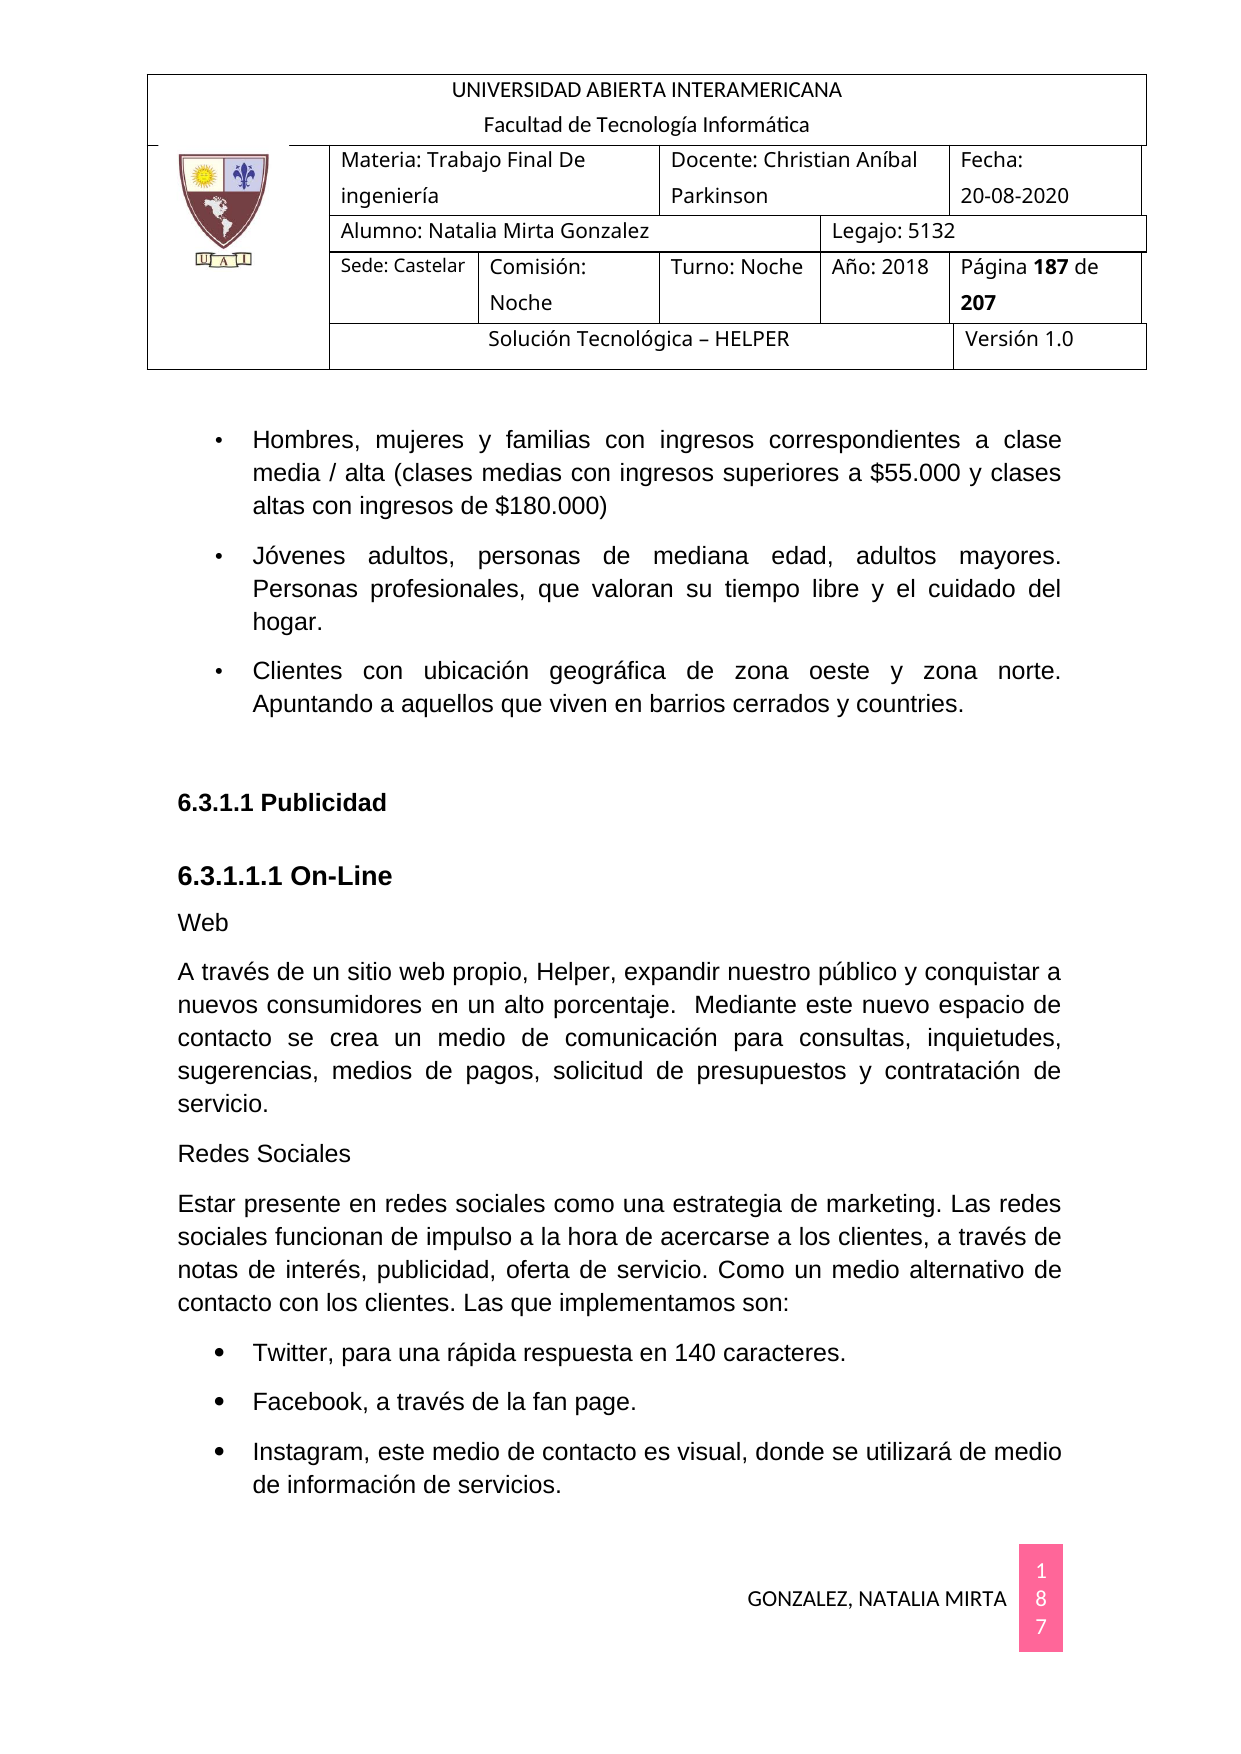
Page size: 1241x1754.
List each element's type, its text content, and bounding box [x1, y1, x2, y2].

text Estar presente en redes sociales como una estrategia de marketing. Las redes sociales funcionan de impulso a la hora de acercarse a los clientes, a través de notas de interés, publicidad, oferta de servicio. Como un medio alternativo de contacto con los clientes. Las que implementamos son: [177, 1189, 1063, 1317]
list Clientes con ubicación geográfica de zona oeste y zona norte. Apuntando a aquellos que viven en barrios cerrados y countries. [215, 656, 1063, 718]
list Hombres, mujeres y familias con ingresos correspondientes a clase media / alta (clases medias con ingresos superiores a $55.000 y clases altas con ingresos de $180.000) [215, 425, 1063, 520]
text Redes Sociales [177, 1139, 1063, 1168]
list Twitter, para una rápida respuesta en 140 caracteres. [215, 1337, 1063, 1366]
text A través de un sitio web propio, Helper, expandir nuestro público y conquistar a nuevos consumidores en un alto porcentaje. Mediante este nuevo espacio de contacto se crea un medio de comunicación para consultas, inquietudes, sugerencias, medios de pagos, solicitud de presupuestos y contratación de servicio. [177, 957, 1063, 1118]
list Jóvenes adultos, personas de mediana edad, adultos mayores. Personas profesionales, que valoran su tiempo libre y el cuidado del hogar. [215, 541, 1063, 635]
list Instagram, este medio de contacto es visual, donde se utilizará de medio de información de servicios. [215, 1437, 1063, 1499]
subtitle 6.3.1.1 Publicidad [177, 788, 1063, 817]
text Web [177, 908, 1063, 936]
text 6.3.1.1.1 On-Line [177, 860, 1063, 891]
list Facebook, a través de la fan page. [215, 1387, 1063, 1416]
